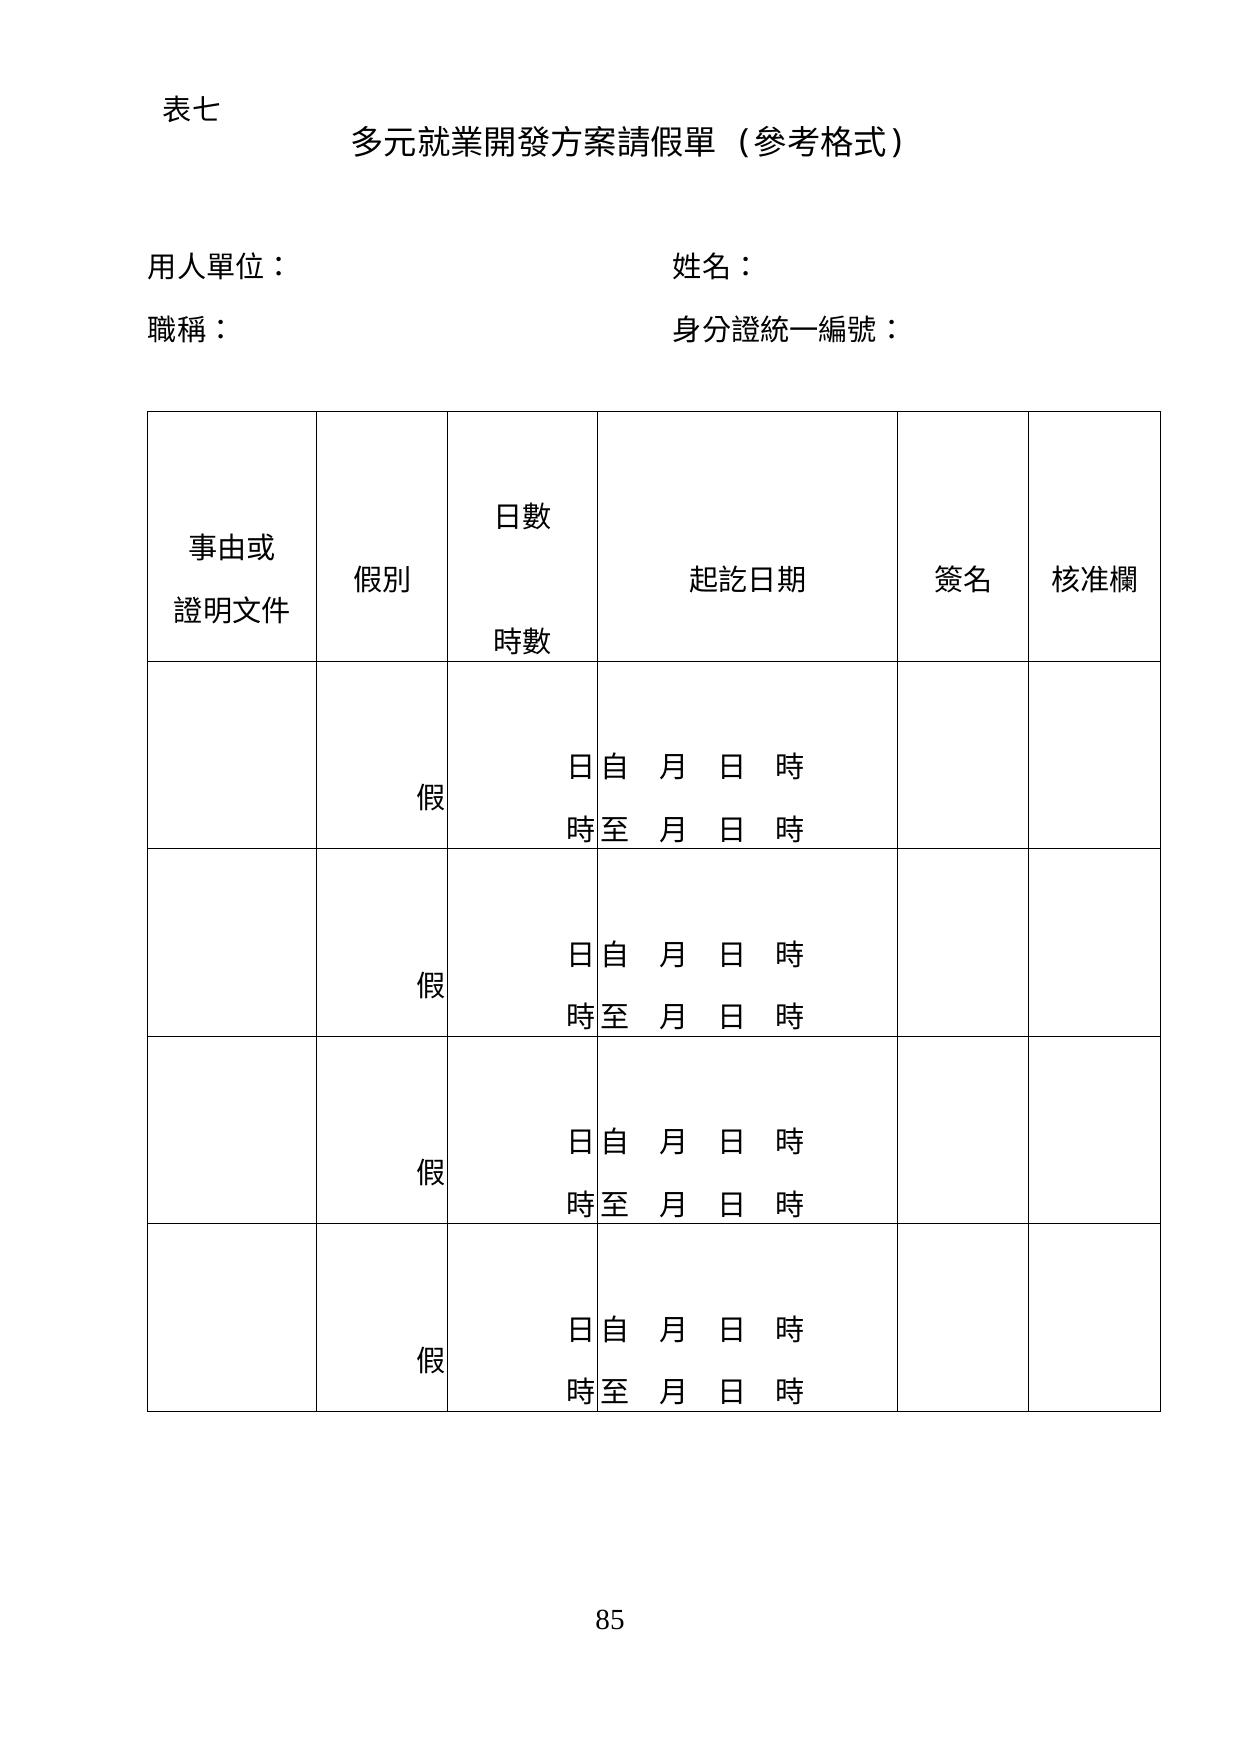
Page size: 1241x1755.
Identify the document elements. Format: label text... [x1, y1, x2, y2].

text 多元就業開發方案請假單 (參考格式) [148, 79, 1109, 176]
table_cell [1029, 1037, 1160, 1223]
table_cell 自 月 日 時 至 月 日 時 [598, 1037, 897, 1223]
table_cell [1029, 849, 1160, 1036]
table_cell 假 [317, 1224, 447, 1411]
table_cell [1029, 662, 1160, 848]
table_cell [148, 1224, 316, 1411]
table_header 假別 [317, 412, 447, 661]
table_header 事由或 證明文件 [148, 412, 316, 661]
table_cell [148, 849, 316, 1036]
table_cell 日 時 [448, 849, 597, 1036]
table_header 簽名 [898, 412, 1028, 661]
table_cell [898, 662, 1028, 848]
table_cell 日 時 [448, 1224, 597, 1411]
table_cell [898, 1037, 1028, 1223]
table_header 起訖日期 [598, 412, 897, 661]
table_header 日數 時數 [448, 412, 597, 661]
table_cell [148, 1037, 316, 1223]
table_cell 自 月 日 時 至 月 日 時 [598, 1224, 897, 1411]
table_cell [148, 662, 316, 848]
table_cell 自 月 日 時 至 月 日 時 [598, 849, 897, 1036]
table_cell [898, 849, 1028, 1036]
text 表七 [163, 87, 223, 129]
table_cell 日 時 [448, 662, 597, 848]
table_cell [1029, 1224, 1160, 1411]
table_cell 自 月 日 時 至 月 日 時 [598, 662, 897, 848]
table_cell 假 [317, 849, 447, 1036]
text 用人單位： 姓名： [148, 223, 1109, 286]
table_header 核准欄 [1029, 412, 1160, 661]
table_cell 假 [317, 662, 447, 848]
table_cell [898, 1224, 1028, 1411]
text 職稱： 身分證統一編號： [148, 286, 1109, 348]
table_cell 假 [317, 1037, 447, 1223]
table_cell 日 時 [448, 1037, 597, 1223]
